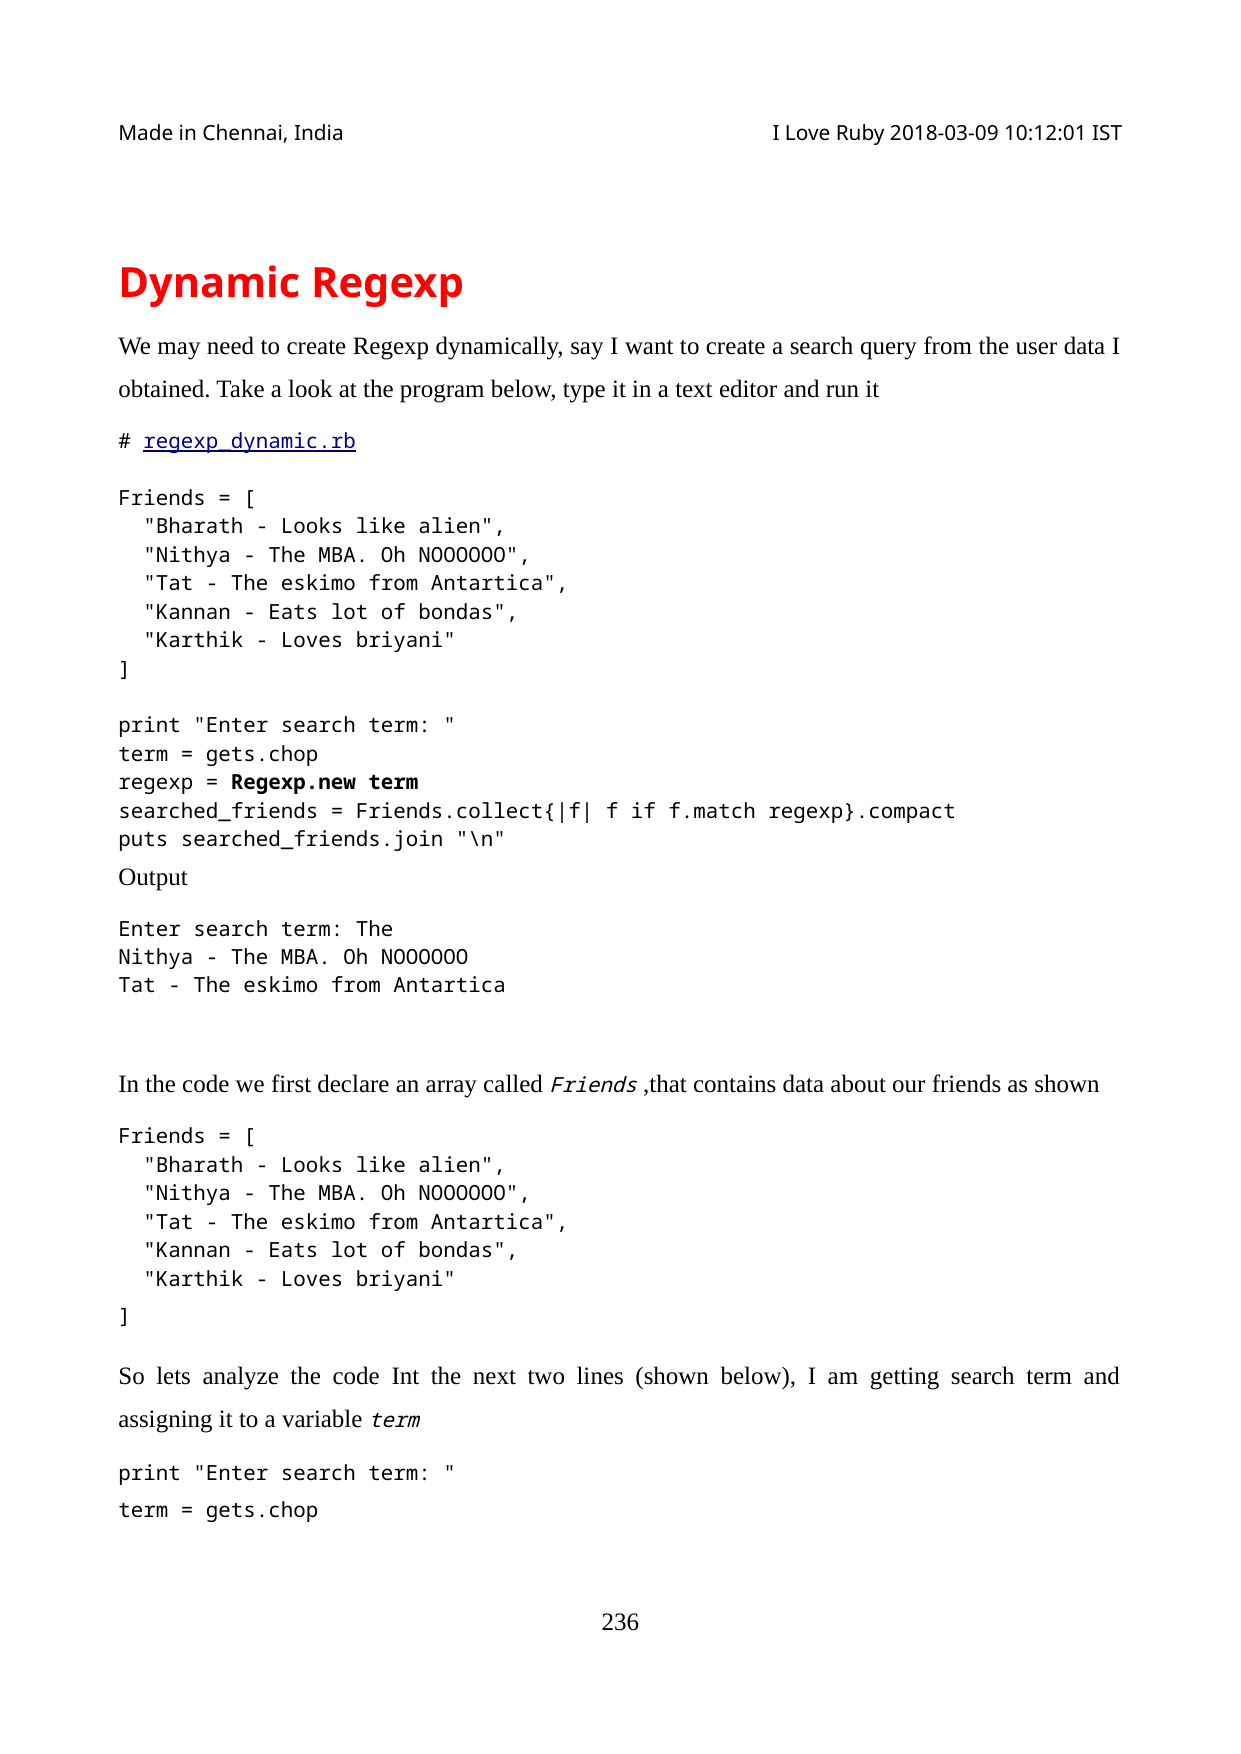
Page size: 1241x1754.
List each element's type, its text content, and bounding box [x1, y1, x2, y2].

text "Tat - The eskimo from Antartica", [118, 568, 1122, 597]
text "Bharath - Looks like alien", [118, 1150, 1122, 1178]
text "Bharath - Looks like alien", [118, 512, 1122, 540]
text # regexp_dynamic.rb [118, 426, 1122, 455]
text "Kannan - Eats lot of bondas", [118, 1235, 1122, 1264]
text "Nithya - The MBA. Oh NOOOOOO", [118, 1178, 1122, 1207]
text Nithya - The MBA. Oh NOOOOOO [118, 942, 1122, 971]
text searched_friends = Friends.collect{|f| f if f.match regexp}.compact [118, 796, 1122, 824]
text "Tat - The eskimo from Antartica", [118, 1207, 1122, 1235]
subtitle Dynamic Regexp [118, 253, 1122, 310]
text regexp = Regexp.new term [118, 767, 1122, 796]
text We may need to create Regexp dynamically, say I want to create a search query from the user data I obtained. Take a look at the program below, type it in a text editor and run it [118, 331, 1122, 403]
text "Kannan - Eats lot of bondas", [118, 597, 1122, 625]
text "Karthik - Loves briyani" [118, 625, 1122, 654]
text ] [118, 1301, 1122, 1329]
text Friends = [ [118, 1122, 1122, 1150]
text puts searched_friends.join "\n" [118, 824, 1122, 853]
text term = gets.chop [118, 739, 1122, 767]
text Friends = [ [118, 483, 1122, 512]
text term = gets.chop [118, 1495, 1122, 1523]
text Tat - The eskimo from Antartica [118, 971, 1122, 999]
text "Nithya - The MBA. Oh NOOOOOO", [118, 540, 1122, 568]
text ] [118, 654, 1122, 682]
text print "Enter search term: " [118, 1458, 1122, 1486]
text Enter search term: The [118, 914, 1122, 942]
text Output [118, 862, 1122, 890]
text print "Enter search term: " [118, 711, 1122, 739]
text So lets analyze the code Int the next two lines (shown below), I am getting search term and assigning it to a variable term [118, 1361, 1122, 1434]
text In the code we first declare an array called Friends ,that contains data about our friends as shown [118, 1069, 1122, 1098]
text "Karthik - Loves briyani" [118, 1264, 1122, 1292]
